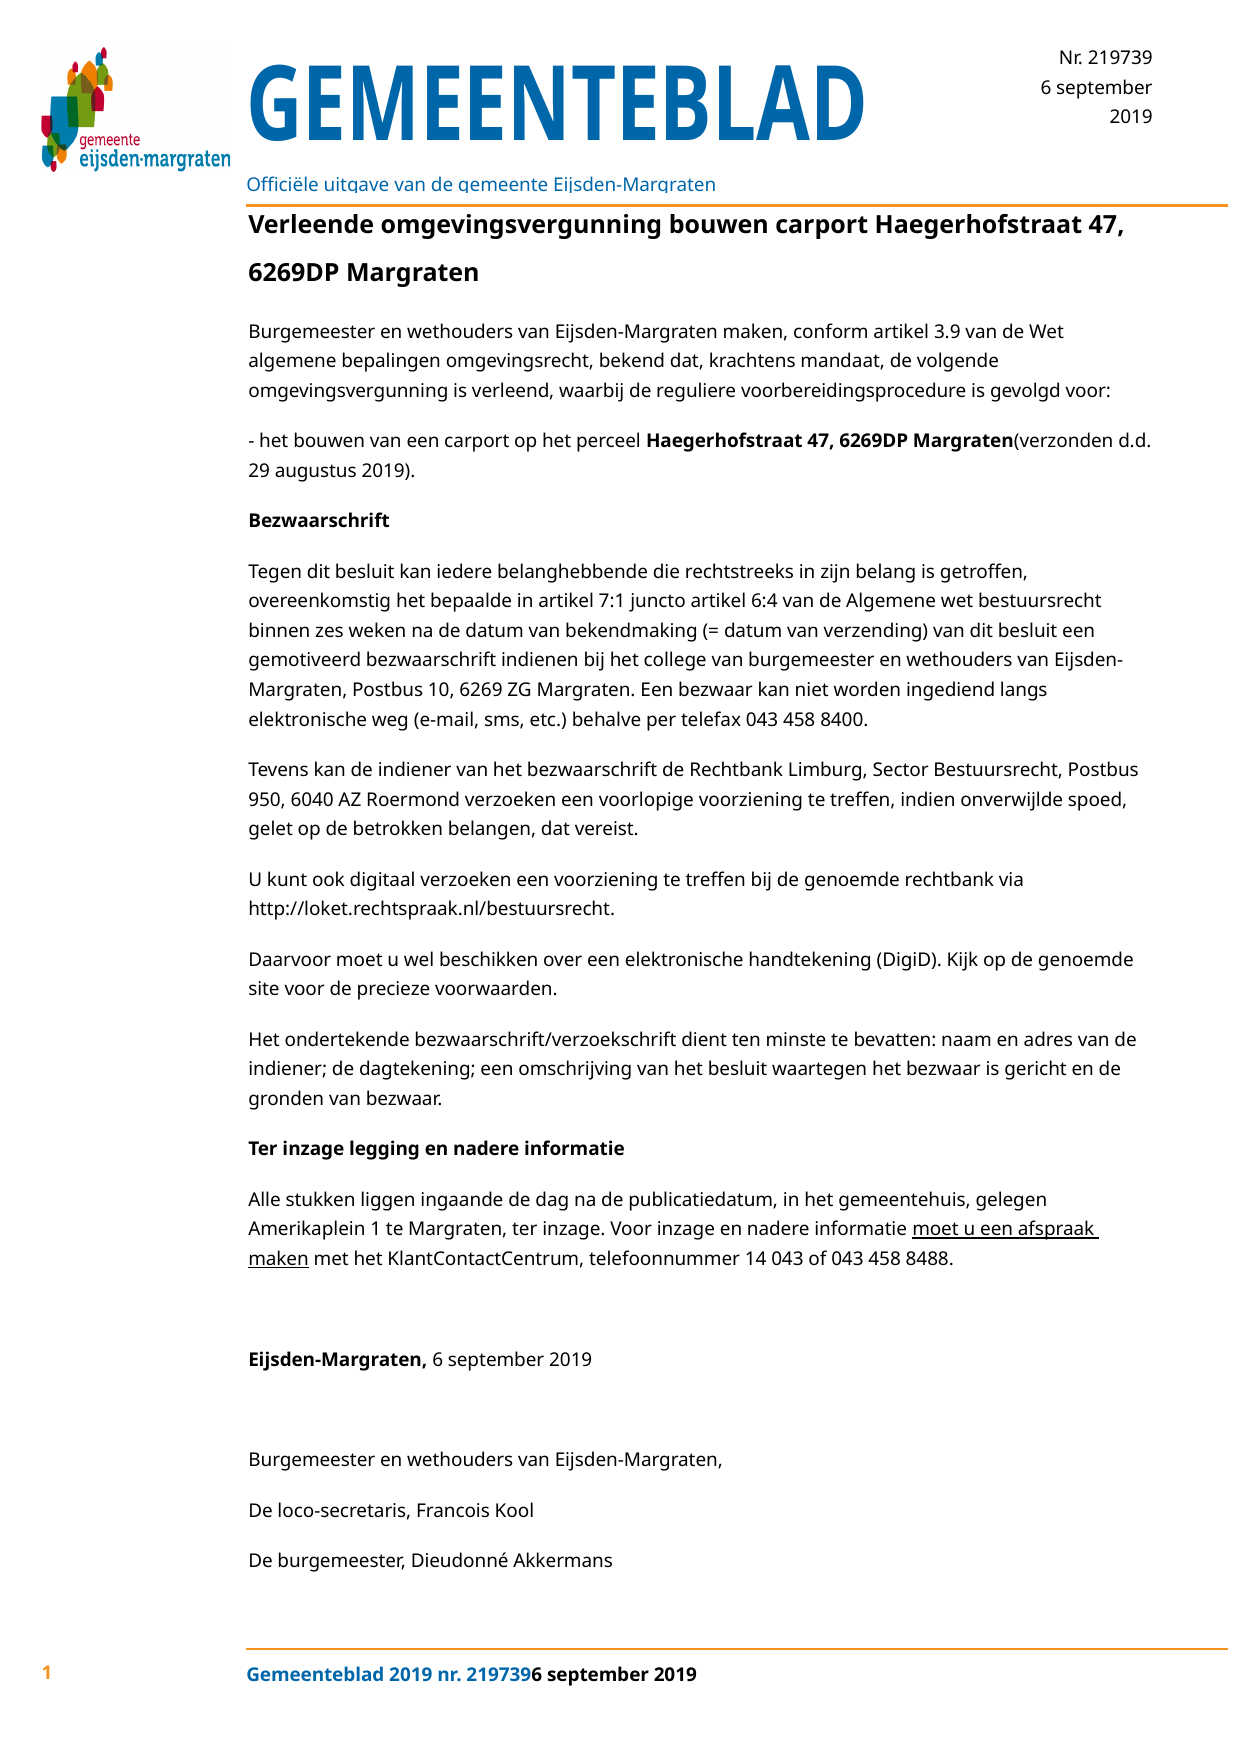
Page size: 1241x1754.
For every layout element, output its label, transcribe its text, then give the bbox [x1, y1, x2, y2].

text Bezwaarschrift [248, 507, 1152, 533]
text De burgemeester, Dieudonné Akkermans [248, 1547, 1152, 1573]
text - het bouwen van een carport op het perceel Haegerhofstraat 47, 6269DP Margraten(verzonden d.d. 29 augustus 2019). [248, 427, 1152, 483]
text Daarvoor moet u wel beschikken over een elektronische handtekening (DigiD). Kijk op de genoemde site voor de precieze voorwaarden. [248, 946, 1152, 1001]
text Burgemeester en wethouders van Eijsden-Margraten maken, conform artikel 3.9 van de Wet algemene bepalingen omgevingsrecht, bekend dat, krachtens mandaat, de volgende omgevingsvergunning is verleend, waarbij de reguliere voorbereidingsprocedure is gevolgd voor: [248, 318, 1152, 403]
picture [41, 47, 231, 172]
text Het ondertekende bezwaarschrift/verzoekschrift dient ten minste te bevatten: naam en adres van de indiener; de dagtekening; een omschrijving van het besluit waartegen het bezwaar is gericht en de gronden van bezwaar. [248, 1026, 1152, 1111]
text Tevens kan de indiener van het bezwaarschrift de Rechtbank Limburg, Sector Bestuursrecht, Postbus 950, 6040 AZ Roermond verzoeken een voorlopige voorziening te treffen, indien onverwijlde spoed, gelet op de betrokken belangen, dat vereist. [248, 756, 1152, 841]
text De loco-secretaris, Francois Kool [248, 1497, 1152, 1523]
text Eijsden-Margraten, 6 september 2019 [248, 1346, 1152, 1372]
text Alle stukken liggen ingaande de dag na de publicatiedatum, in het gemeentehuis, gelegen Amerikaplein 1 te Margraten, ter inzage. Voor inzage en nadere informatie moet u een afspraak maken met het KlantContactCentrum, telefoonnummer 14 043 of 043 458 8488. [248, 1186, 1152, 1271]
text U kunt ook digitaal verzoeken een voorziening te treffen bij de genoemde rechtbank via http://loket.rechtspraak.nl/bestuursrecht. [248, 866, 1152, 921]
text Ter inzage legging en nadere informatie [248, 1135, 1152, 1161]
text Tegen dit besluit kan iedere belanghebbende die rechtstreeks in zijn belang is getroffen, overeenkomstig het bepaalde in artikel 7:1 juncto artikel 6:4 van de Algemene wet bestuursrecht binnen zes weken na de datum van bekendmaking (= datum van verzending) van dit besluit een gemotiveerd bezwaarschrift indienen bij het college van burgemeester en wethouders van Eijsden-Margraten, Postbus 10, 6269 ZG Margraten. Een bezwaar kan niet worden ingediend langs elektronische weg (e-mail, sms, etc.) behalve per telefax 043 458 8400. [248, 558, 1152, 732]
text Verleende omgevingsvergunning bouwen carport Haegerhofstraat 47, 6269DP Margraten [248, 207, 1152, 288]
text Burgemeester en wethouders van Eijsden-Margraten, [248, 1447, 1152, 1472]
